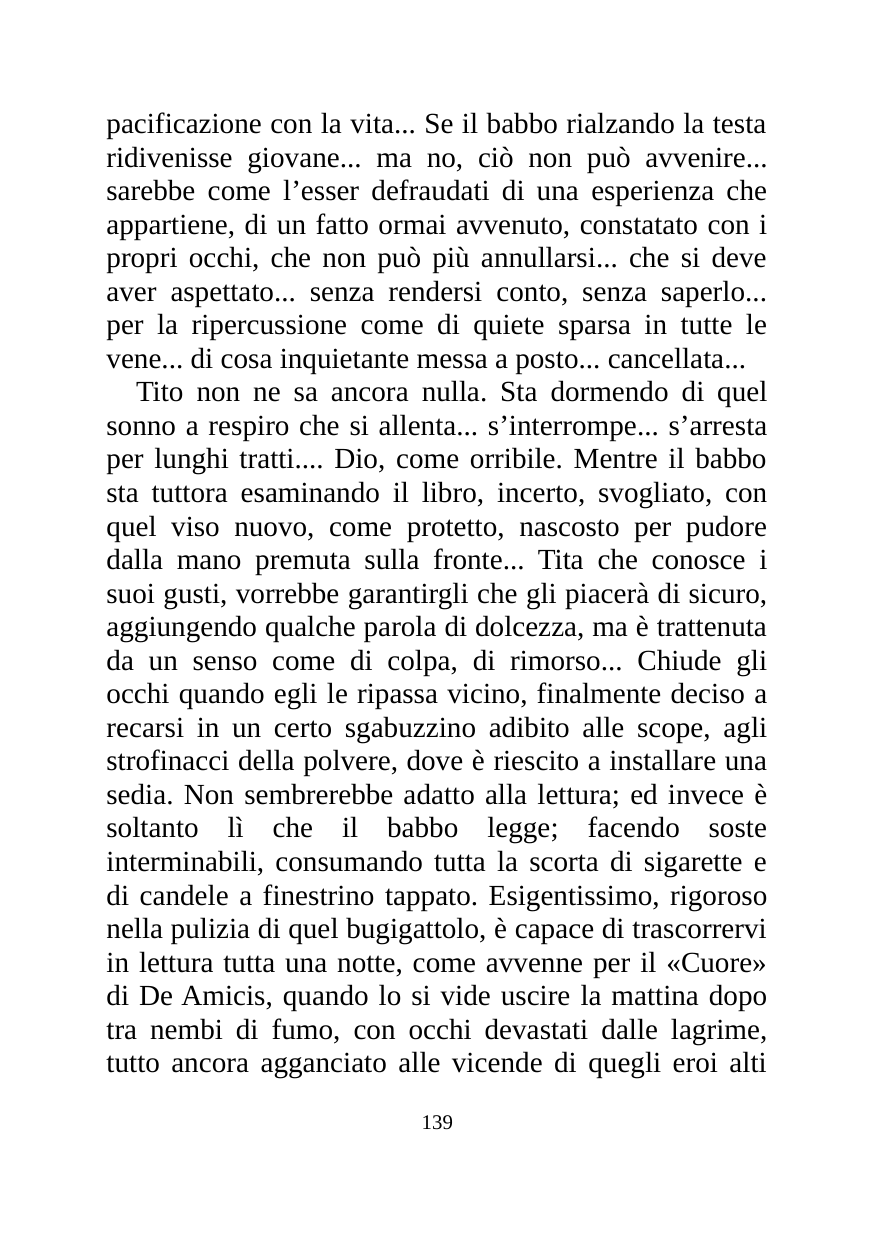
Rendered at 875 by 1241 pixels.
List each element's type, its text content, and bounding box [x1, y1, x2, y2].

text Tito non ne sa ancora nulla. Sta dormendo di quel sonno a respiro che si allenta... s’interrompe... s’arresta per lunghi tratti.... Dio, come orribile. Mentre il babbo sta tuttora esaminando il libro, incerto, svogliato, con quel viso nuovo, come protetto, nascosto per pudore dalla mano premuta sulla fronte... Tita che conosce i suoi gusti, vorrebbe garantirgli che gli piacerà di sicuro, aggiungendo qualche parola di dolcezza, ma è trattenuta da un senso come di colpa, di rimorso... Chiude gli occhi quando egli le ripassa vicino, finalmente deciso a recarsi in un certo sgabuzzino adibito alle scope, agli strofinacci della polvere, dove è riescito a installare una sedia. Non sembrerebbe adatto alla lettura; ed invece è soltanto lì che il babbo legge; facendo soste interminabili, consumando tutta la scorta di sigarette e di candele a finestrino tappato. Esigentissimo, rigoroso nella pulizia di quel bugigattolo, è capace di trascorrervi in lettura tutta una notte, come avvenne per il «Cuore» di De Amicis, quando lo si vide uscire la mattina dopo tra nembi di fumo, con occhi devastati dalle lagrime, tutto ancora agganciato alle vicende di quegli eroi alti [106, 374, 768, 1079]
text pacificazione con la vita... Se il babbo rialzando la testa ridivenisse giovane... ma no, ciò non può avvenire... sarebbe come l’esser defraudati di una esperienza che appartiene, di un fatto ormai avvenuto, constatato con i propri occhi, che non può più annullarsi... che si deve aver aspettato... senza rendersi conto, senza saperlo... per la ripercussione come di quiete sparsa in tutte le vene... di cosa inquietante messa a posto... cancellata... [106, 106, 768, 374]
